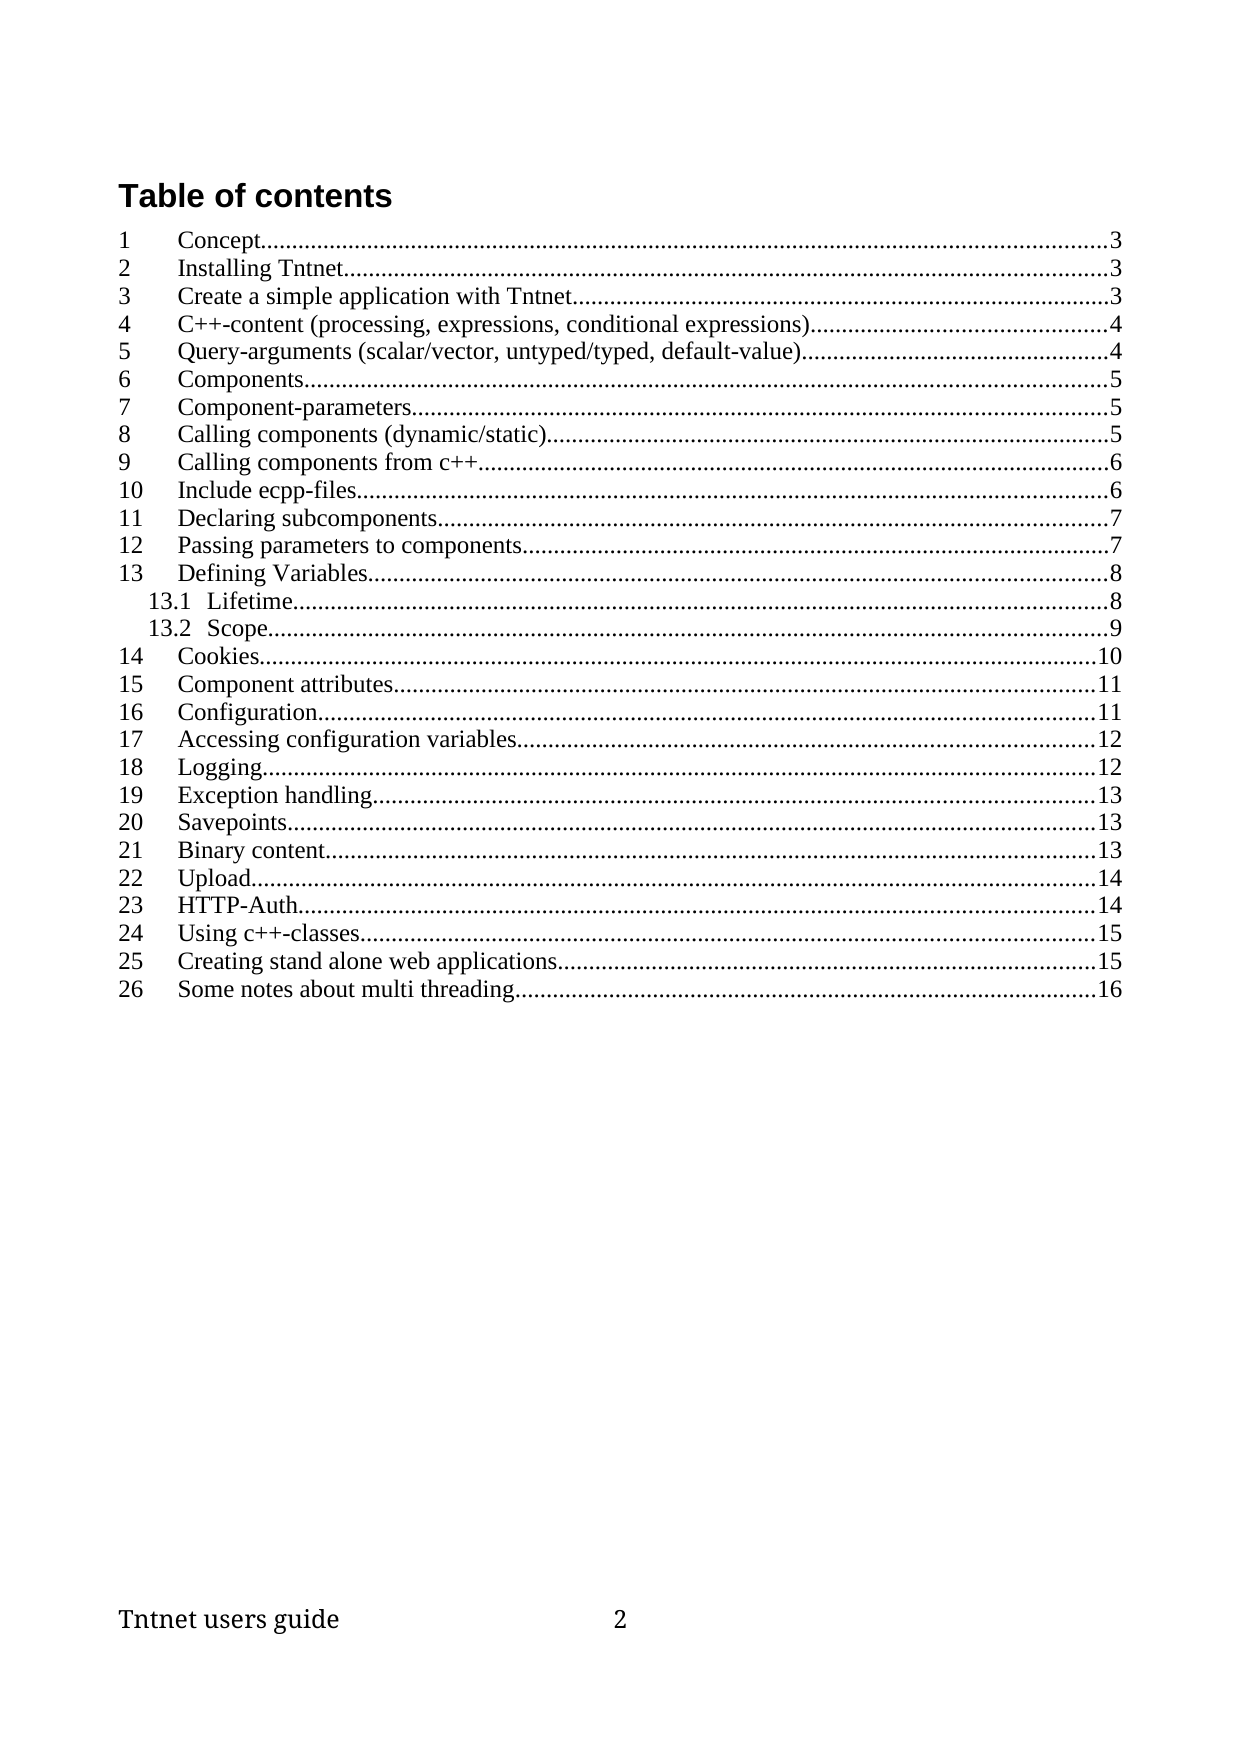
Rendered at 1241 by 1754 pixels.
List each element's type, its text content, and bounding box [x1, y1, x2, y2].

text 1 Concept 3 [118, 227, 1122, 254]
text 9 Calling components from c++ 6 [118, 448, 1122, 476]
text 25 Creating stand alone web applications 15 [118, 947, 1122, 975]
text 13 Defining Variables 8 [118, 559, 1122, 587]
text 22 Upload 14 [118, 864, 1122, 892]
text 24 Using c++-classes 15 [118, 919, 1122, 947]
text 12 Passing parameters to components 7 [118, 531, 1122, 559]
text 17 Accessing configuration variables 12 [118, 725, 1122, 753]
text 6 Components 5 [118, 365, 1122, 393]
text 26 Some notes about multi threading 16 [118, 975, 1122, 1002]
text 21 Binary content 13 [118, 836, 1122, 864]
text 15 Component attributes 11 [118, 670, 1122, 698]
text 10 Include ecpp-files 6 [118, 476, 1122, 504]
text 16 Configuration 11 [118, 698, 1122, 725]
text 18 Logging 12 [118, 753, 1122, 781]
text 14 Cookies 10 [118, 642, 1122, 670]
text 13.2 Scope 9 [148, 614, 1122, 642]
text 19 Exception handling 13 [118, 781, 1122, 808]
text 23 HTTP-Auth 14 [118, 892, 1122, 919]
text 4 C++-content (processing, expressions, conditional expressions) 4 [118, 310, 1122, 337]
text 3 Create a simple application with Tntnet 3 [118, 282, 1122, 310]
text 2 Installing Tntnet 3 [118, 254, 1122, 282]
text 11 Declaring subcomponents 7 [118, 504, 1122, 531]
text 13.1 Lifetime 8 [148, 587, 1122, 614]
text 8 Calling components (dynamic/static) 5 [118, 421, 1122, 448]
text 5 Query-arguments (scalar/vector, untyped/typed, default-value) 4 [118, 337, 1122, 365]
text 7 Component-parameters 5 [118, 393, 1122, 421]
subtitle Table of contents [118, 177, 1122, 214]
text 20 Savepoints 13 [118, 808, 1122, 836]
